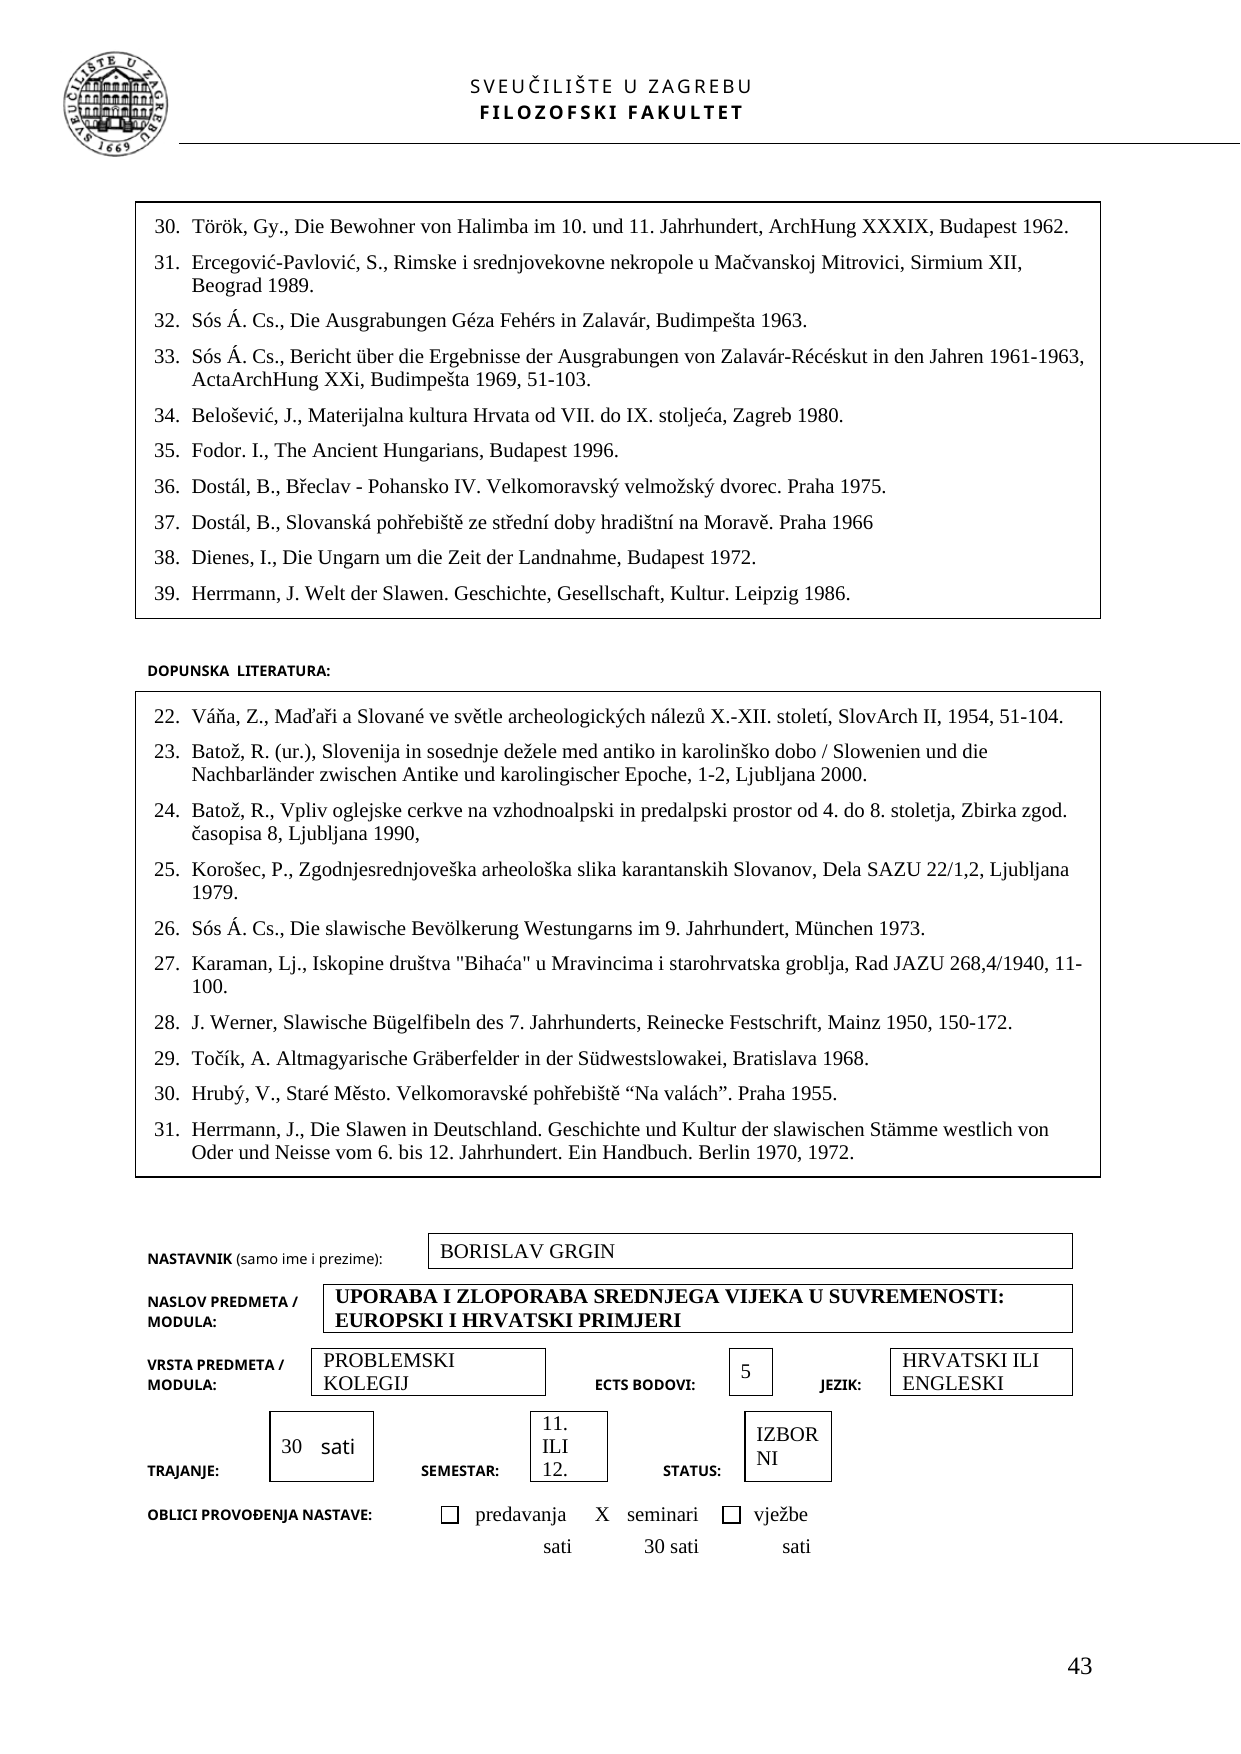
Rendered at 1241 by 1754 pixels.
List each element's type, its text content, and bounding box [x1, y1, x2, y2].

table_cell [136, 1481, 1072, 1497]
table_cell [832, 1411, 1072, 1481]
table_cell sati [754, 1533, 822, 1561]
table_cell 5 [730, 1349, 772, 1395]
table_cell [136, 1332, 1072, 1347]
table_cell [136, 1395, 1072, 1411]
table_cell [608, 1411, 652, 1481]
table_cell Váňa, Z., Maďaři a Slované ve světle archeologických nálezů X.-XII. století, SlovArch II, 1954, 51-104. Batož, R. (ur.), Slovenija in sosednje dežele med antiko in karolinško dobo / Slowenien und die Nachbarländer zwischen Antike und karolingischer Epoche, 1-2, Ljubljana 2000. Batož, R., Vpliv oglejske cerkve na vzhodnoalpski in predalpski prostor od 4. do 8. stoletja, Zbirka zgod. časopisa 8, Ljubljana 1990, Korošec, P., Zgodnjesrednjoveška arheološka slika karantanskih Slovanov, Dela SAZU 22/1,2, Ljubljana 1979. Sós Á. Cs., Die slawische Bevölkerung Westungarns im 9. Jahrhundert, München 1973. Karaman, Lj., Iskopine društva "Bihaća" u Mravincima i starohrvatska groblja, Rad JAZU 268,4/1940, 11-100. J. Werner, Slawische Bügelfibeln des 7. Jahrhunderts, Reinecke Festschrift, Mainz 1950, 150-172. Točík, A. Altmagyarische Gräberfelder in der Südwestslowakei, Bratislava 1968. Hrubý, V., Staré Město. Velkomoravské pohřebiště “Na valách”. Praha 1955. Herrmann, J., Die Slawen in Deutschland. Geschichte und Kultur der slawischen Stämme westlich von Oder und Neisse vom 6. bis 12. Jahrhundert. Ein Handbuch. Berlin 1970, 1972. [136, 692, 1100, 1176]
table_cell [583, 1533, 627, 1561]
table_header NASTAVNIK (samo ime i prezime): [136, 1233, 428, 1268]
table_cell [429, 1497, 475, 1532]
table_cell DOPUNSKA LITERATURA: [136, 650, 1100, 691]
table_header BORISLAV GRGIN [429, 1234, 1072, 1268]
table_cell predavanja [475, 1497, 583, 1532]
table_cell TRAJANJE: [136, 1411, 269, 1481]
table_cell [710, 1497, 754, 1532]
table_cell STATUS: [652, 1411, 744, 1481]
table_cell vježbe [754, 1497, 822, 1532]
table_cell JEZIK: [809, 1348, 890, 1395]
table_cell [136, 1533, 270, 1561]
table_cell [1072, 1411, 1097, 1481]
table_header [1073, 1233, 1097, 1268]
table_cell [1072, 1533, 1097, 1561]
table_cell VRSTA PREDMETA / MODULA: [136, 1348, 311, 1395]
table_cell sati [475, 1533, 583, 1561]
table_cell [1072, 1332, 1097, 1347]
table_cell NASLOV PREDMETA / MODULA: [136, 1284, 323, 1332]
table_cell 11. ILI 12. [531, 1412, 607, 1481]
table_cell Török, Gy., Die Bewohner von Halimba im 10. und 11. Jahrhundert, ArchHung XXXIX, Budapest 1962. Ercegović-Pavlović, S., Rimske i srednjovekovne nekropole u Mačvanskoj Mitrovici, Sirmium XII, Beograd 1989. Sós Á. Cs., Die Ausgrabungen Géza Fehérs in Zalavár, Budimpešta 1963. Sós Á. Cs., Bericht über die Ergebnisse der Ausgrabungen von Zalavár-Récéskut in den Jahren 1961-1963, ActaArchHung XXi, Budimpešta 1969, 51-103. Belošević, J., Materijalna kultura Hrvata od VII. do IX. stoljeća, Zagreb 1980. Fodor. I., The Ancient Hungarians, Budapest 1996. Dostál, B., Břeclav - Pohansko IV. Velkomoravský velmožský dvorec. Praha 1975. Dostál, B., Slovanská pohřebiště ze střední doby hradištní na Moravě. Praha 1966 Dienes, I., Die Ungarn um die Zeit der Landnahme, Budapest 1972. Herrmann, J. Welt der Slawen. Geschichte, Gesellschaft, Kultur. Leipzig 1986. [136, 203, 1100, 617]
table_cell seminari [627, 1497, 710, 1532]
table_cell [136, 1268, 1072, 1284]
table_cell [429, 1533, 475, 1561]
table_cell [1072, 1268, 1097, 1284]
table_cell ECTS BODOVI: [583, 1348, 729, 1395]
table_cell [1072, 1395, 1097, 1411]
table_cell [270, 1533, 428, 1561]
table_cell sati [316, 1412, 373, 1481]
table_cell [822, 1497, 1072, 1532]
table_cell [1072, 1481, 1097, 1497]
table_cell OBLICI PROVOĐENJA NASTAVE: [136, 1497, 428, 1532]
table_cell [1073, 1284, 1097, 1332]
table_cell [822, 1533, 1072, 1561]
table_cell PROBLEMSKI KOLEGIJ [312, 1349, 545, 1395]
table_cell 30 sati [627, 1533, 710, 1561]
table_cell [136, 1561, 1072, 1577]
table_cell [374, 1411, 409, 1481]
table_cell [710, 1533, 754, 1561]
table_cell 30 [271, 1412, 316, 1481]
table_cell [1072, 1497, 1097, 1532]
picture [60, 48, 170, 157]
table_cell UPORABA I ZLOPORABA SREDNJEGA VIJEKA U SUVREMENOSTI: EUROPSKI I HRVATSKI PRIMJERI [324, 1285, 1072, 1332]
table_cell [1072, 1561, 1097, 1577]
table_cell [1073, 1348, 1097, 1395]
table_cell SEMESTAR: [410, 1411, 530, 1481]
table_cell X [583, 1497, 627, 1532]
table_cell [136, 619, 1100, 650]
table_cell IZBORNI [746, 1412, 831, 1481]
table_cell [773, 1348, 809, 1395]
table_cell [546, 1348, 583, 1395]
table_cell HRVATSKI ILI ENGLESKI [891, 1349, 1072, 1395]
